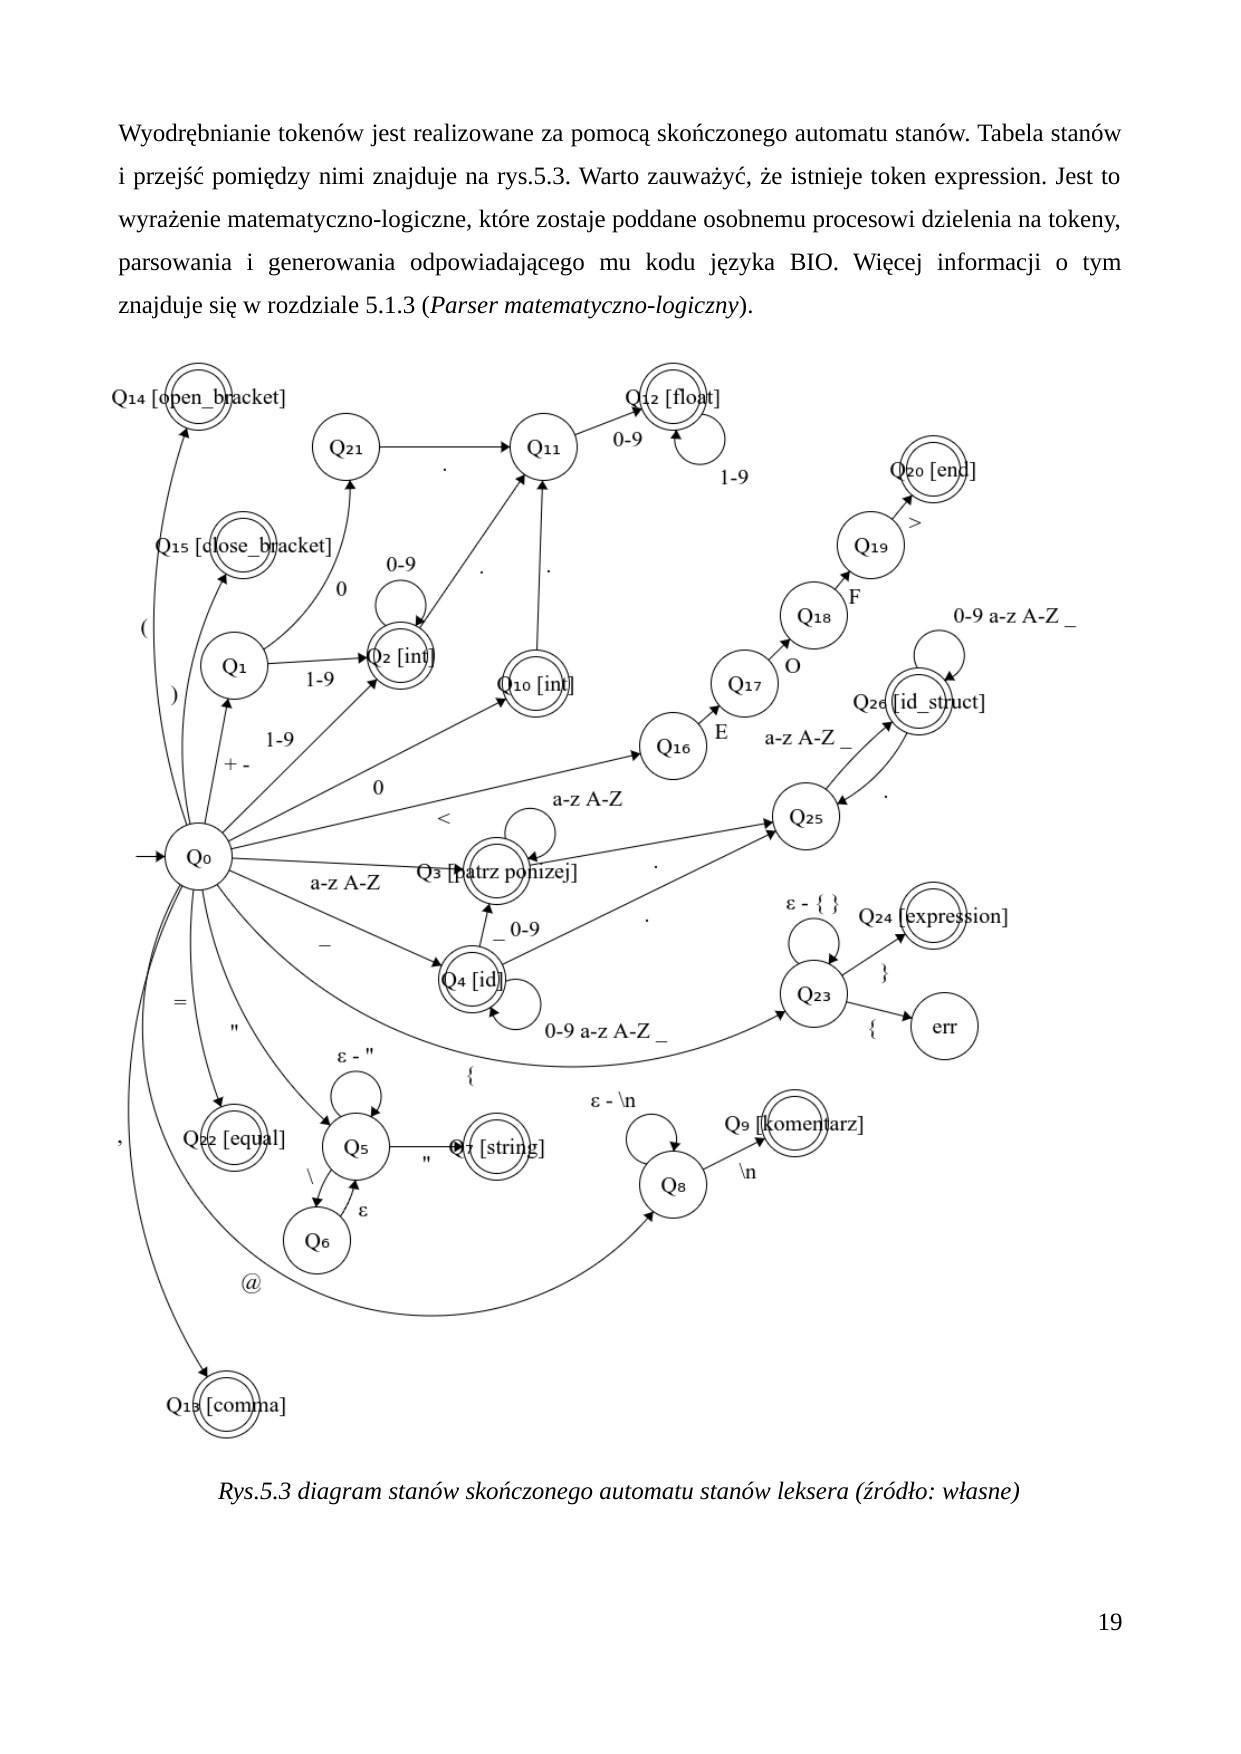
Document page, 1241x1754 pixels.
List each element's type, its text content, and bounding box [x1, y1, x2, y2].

text Rys.5.3 diagram stanów skończonego automatu stanów leksera (źródło: własne) [118, 1462, 1122, 1505]
picture [111, 346, 1116, 1462]
text Wyodrębnianie tokenów jest realizowane za pomocą skończonego automatu stanów. Tabela stanów i przejść pomiędzy nimi znajduje na rys.5.3. Warto zauważyć, że istnieje token expression. Jest to wyrażenie matematyczno-logiczne, które zostaje poddane osobnemu procesowi dzielenia na tokeny, parsowania i generowania odpowiadającego mu kodu języka BIO. Więcej informacji o tym znajduje się w rozdziale 5.1.3 (Parser matematyczno-logiczny). [118, 118, 1122, 319]
